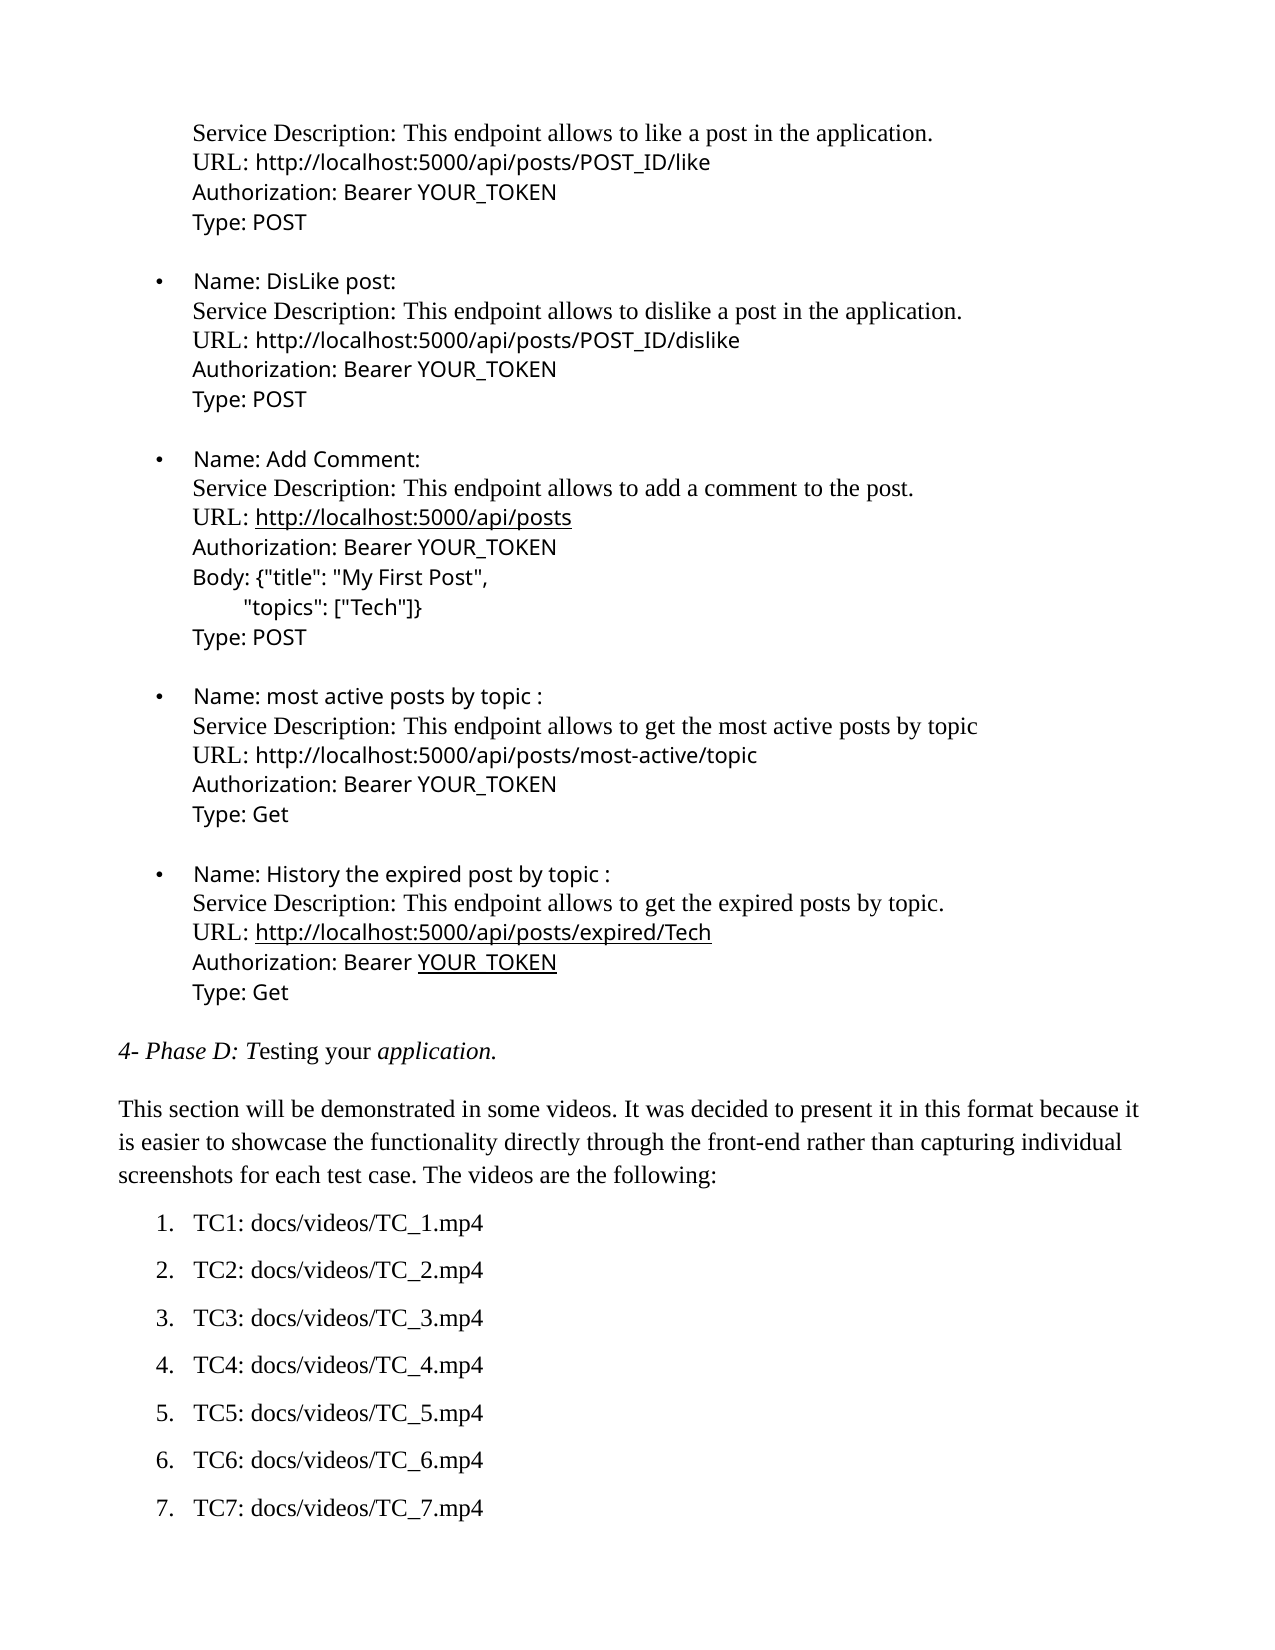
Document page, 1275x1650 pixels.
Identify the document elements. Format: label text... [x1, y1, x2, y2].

list TC2: docs/videos/TC_2.mp4 [156, 1255, 1157, 1284]
text Service Description: This endpoint allows to get the expired posts by topic. [118, 888, 1157, 917]
text Type: POST [118, 206, 1157, 236]
text URL: http://localhost:5000/api/posts/POST_ID/dislike [118, 324, 1157, 354]
text Authorization: Bearer YOUR_TOKEN [118, 532, 1157, 562]
list Name: History the expired post by topic : [156, 859, 1157, 888]
text Type: POST [118, 384, 1157, 414]
list Name: most active posts by topic : [156, 681, 1157, 711]
text URL: http://localhost:5000/api/posts/most-active/topic [118, 739, 1157, 769]
list TC6: docs/videos/TC_6.mp4 [156, 1446, 1157, 1474]
list Name: DisLike post: [156, 266, 1157, 296]
text Body: {"title": "My First Post", [118, 562, 1157, 592]
text Type: Get [118, 977, 1157, 1007]
text Service Description: This endpoint allows to add a comment to the post. [118, 473, 1157, 502]
list TC3: docs/videos/TC_3.mp4 [156, 1303, 1157, 1332]
list TC1: docs/videos/TC_1.mp4 [156, 1208, 1157, 1236]
text URL: http://localhost:5000/api/posts/POST_ID/like [118, 147, 1157, 177]
text Type: Get [118, 799, 1157, 829]
text This section will be demonstrated in some videos. It was decided to present it in this format because it is easier to showcase the functionality directly through the front-end rather than capturing individual screenshots for each test case. The videos are the following: [118, 1094, 1157, 1189]
text Authorization: Bearer YOUR_TOKEN [118, 947, 1157, 977]
list TC4: docs/videos/TC_4.mp4 [156, 1350, 1157, 1379]
text URL: http://localhost:5000/api/posts/expired/Tech [118, 917, 1157, 947]
text Service Description: This endpoint allows to like a post in the application. [118, 118, 1157, 147]
list Name: Add Comment: [156, 444, 1157, 473]
text Authorization: Bearer YOUR_TOKEN [118, 769, 1157, 799]
text 4- Phase D: Testing your application. [118, 1036, 1157, 1065]
text Authorization: Bearer YOUR_TOKEN [118, 177, 1157, 206]
text Service Description: This endpoint allows to dislike a post in the application. [118, 296, 1157, 324]
list TC7: docs/videos/TC_7.mp4 [156, 1493, 1157, 1522]
text Authorization: Bearer YOUR_TOKEN [118, 354, 1157, 384]
list TC5: docs/videos/TC_5.mp4 [156, 1398, 1157, 1427]
text Type: POST [118, 621, 1157, 651]
text Service Description: This endpoint allows to get the most active posts by topic [118, 711, 1157, 739]
text "topics": ["Tech"]} [118, 592, 1157, 621]
text URL: http://localhost:5000/api/posts [118, 502, 1157, 532]
